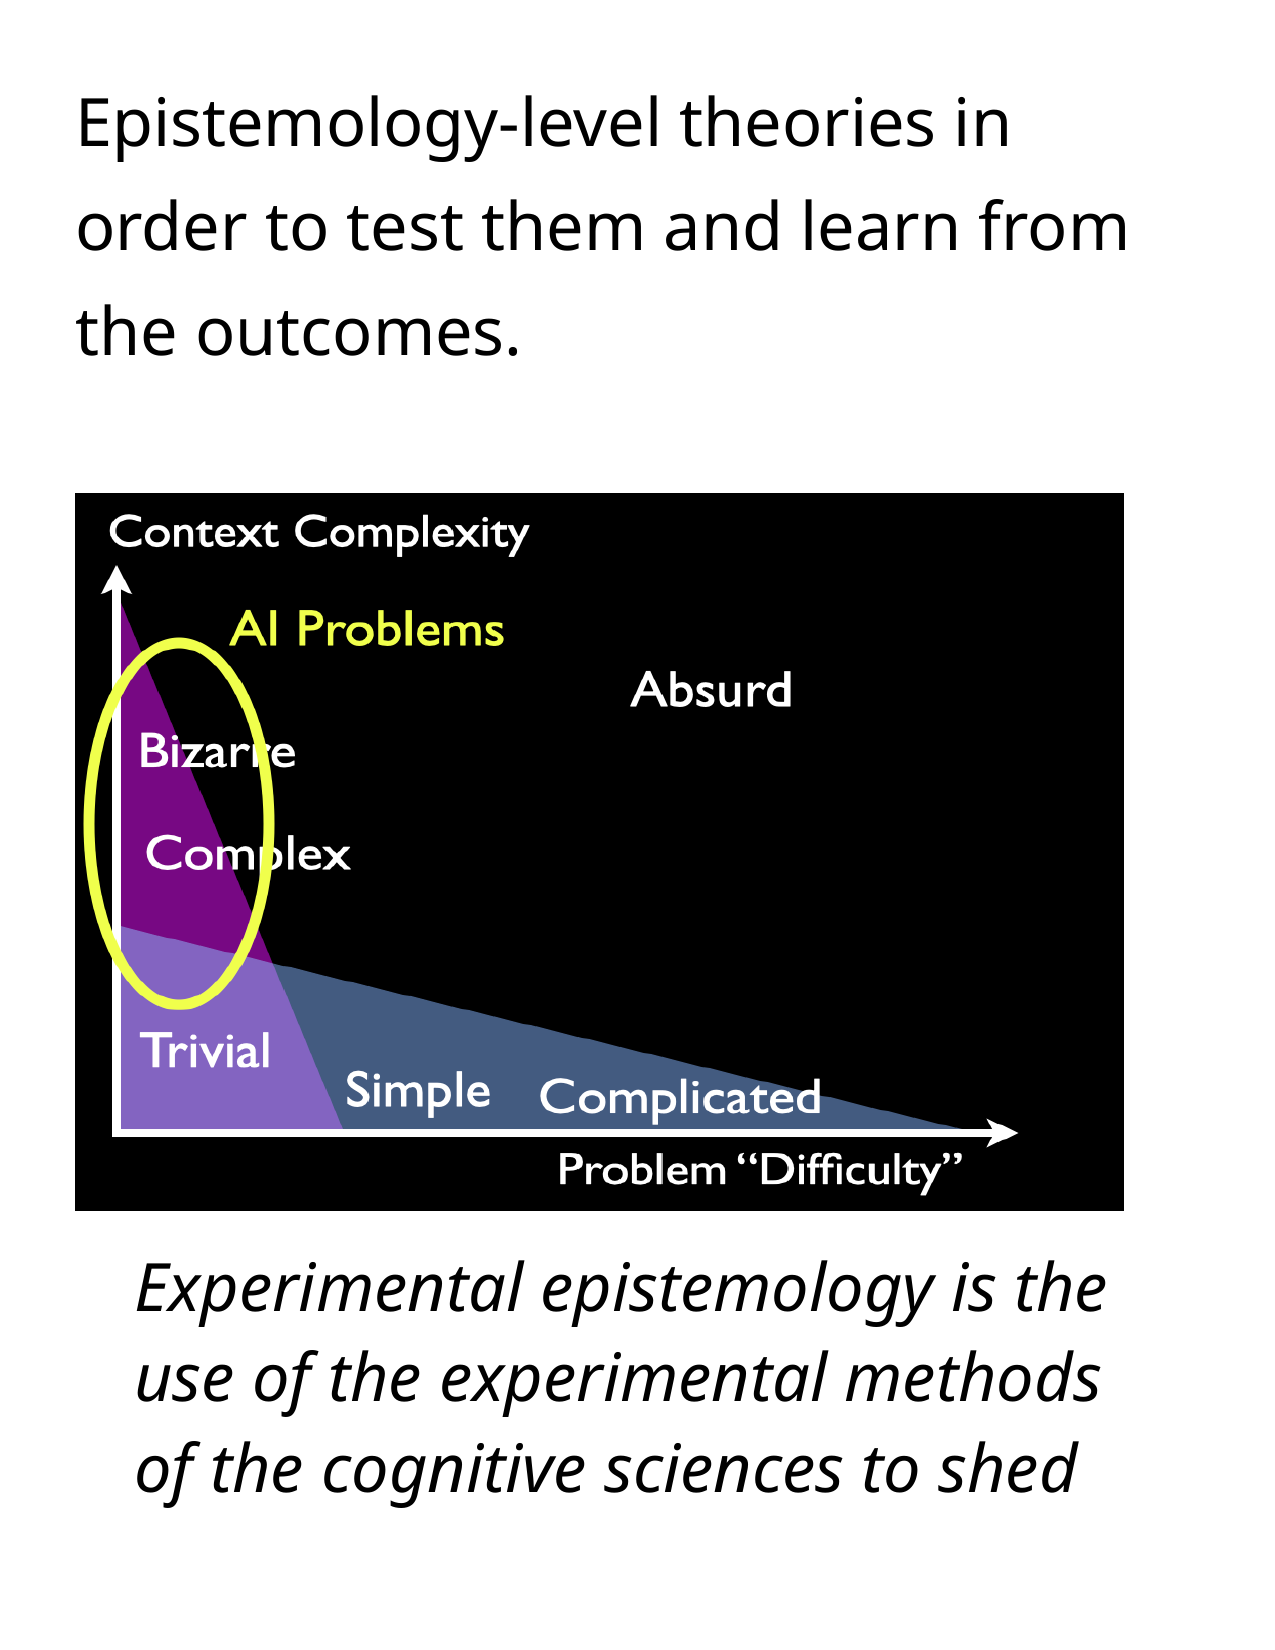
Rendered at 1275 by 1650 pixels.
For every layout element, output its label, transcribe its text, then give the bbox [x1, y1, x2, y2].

text Experimental epistemology is the use of the experimental methods of the cognitive sciences to shed [134, 1240, 1141, 1512]
picture [75, 493, 1124, 1211]
text Epistemology-level theories in order to test them and learn from the outcomes. [75, 75, 1200, 374]
